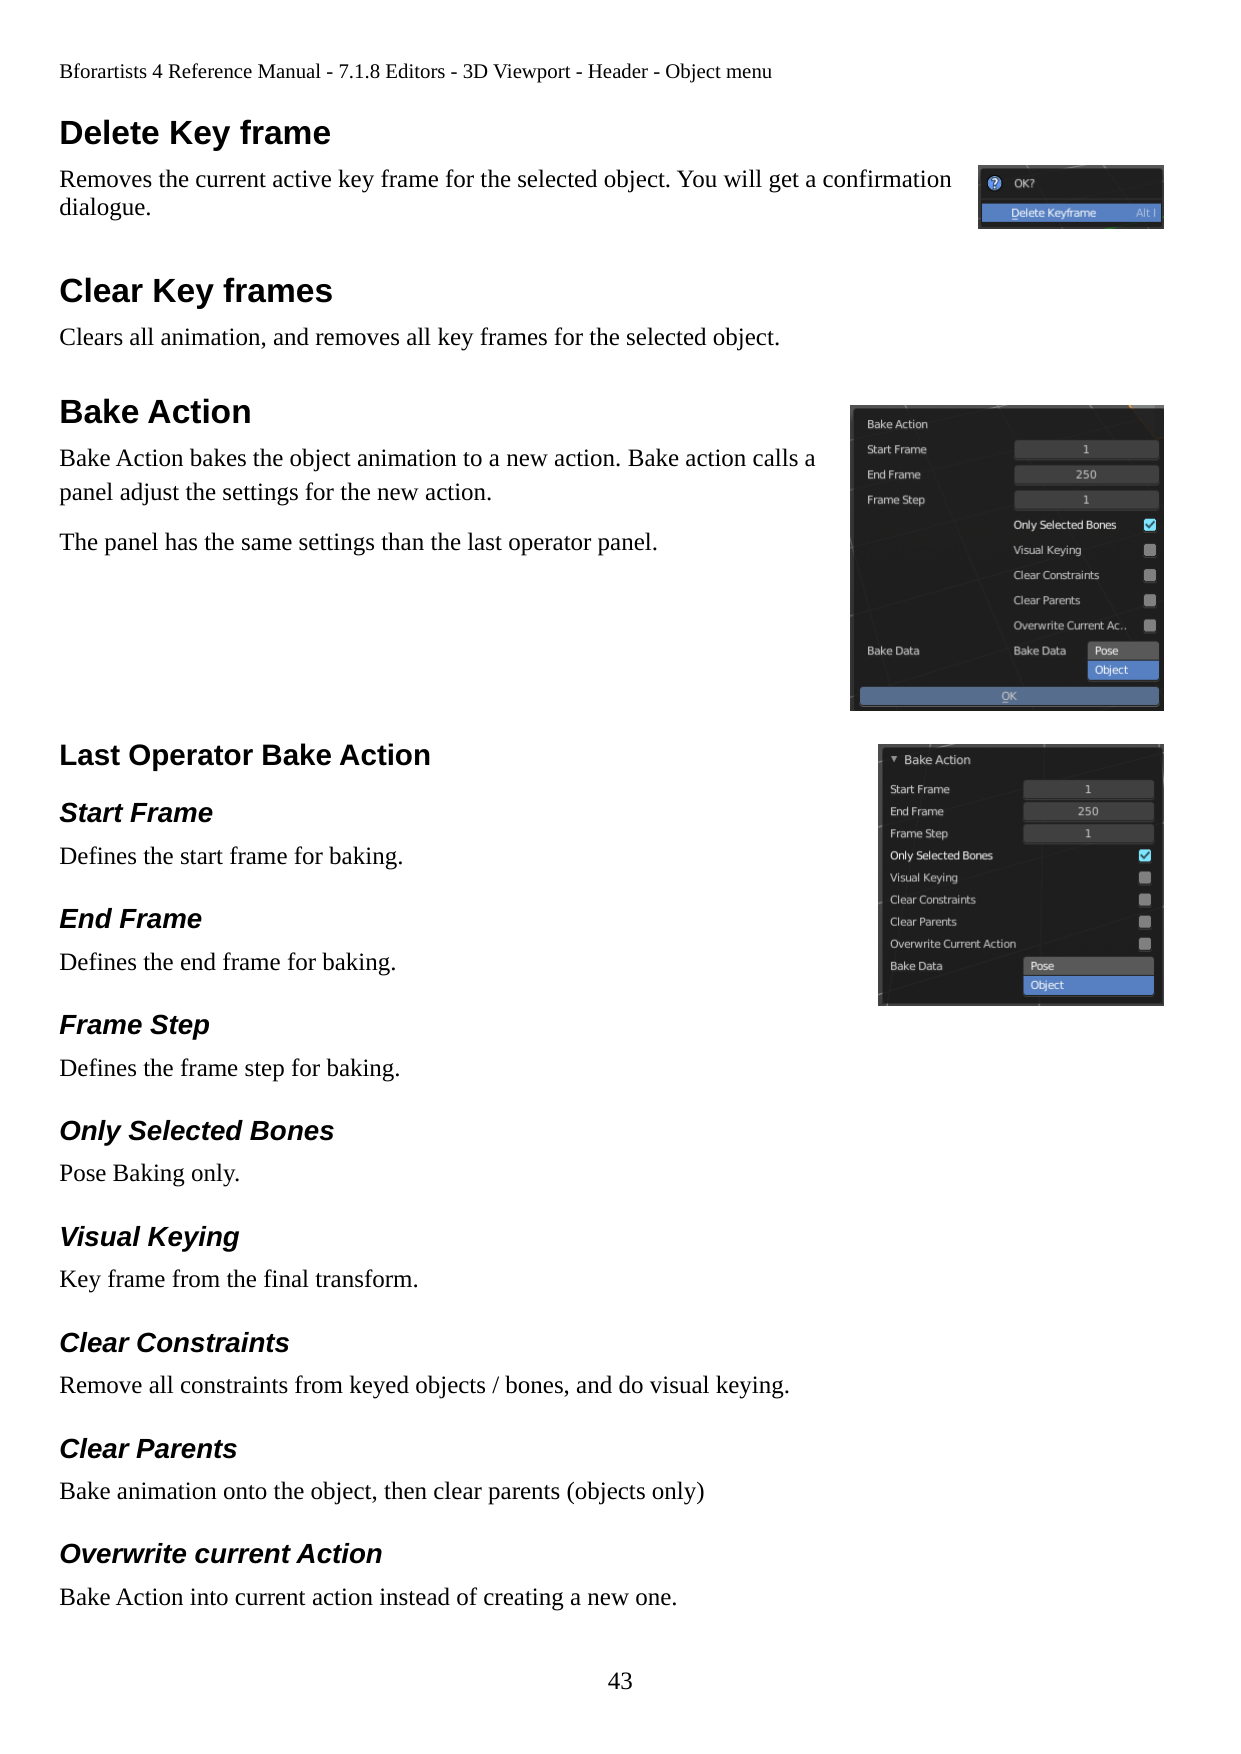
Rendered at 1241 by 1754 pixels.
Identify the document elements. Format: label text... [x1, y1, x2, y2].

text Defines the start frame for baking. [59, 841, 878, 869]
subtitle Delete Key frame [59, 113, 1181, 151]
text Removes the current active key frame for the selected object. You will get a confirmation dialogue. [59, 164, 1181, 221]
subtitle [1164, 902, 1181, 934]
subtitle Clear Key frames [59, 271, 1181, 309]
text Bake Action into current action instead of creating a new one. [59, 1582, 1181, 1611]
text Remove all constraints from keyed objects / bones, and do visual keying. [59, 1370, 1181, 1399]
text Defines the frame step for baking. [59, 1053, 1181, 1081]
subtitle Bake Action [59, 392, 1181, 431]
picture [850, 405, 1164, 711]
text Clears all animation, and removes all key frames for the selected object. [59, 322, 1181, 351]
text Defines the end frame for baking. [59, 947, 878, 975]
picture [978, 165, 1164, 229]
subtitle Clear Constraints [59, 1326, 1181, 1358]
text Bake animation onto the object, then clear parents (objects only) [59, 1476, 1181, 1505]
subtitle [1164, 796, 1181, 828]
subtitle Visual Keying [59, 1220, 1181, 1252]
text The panel has the same settings than the last operator panel. [59, 527, 850, 555]
subtitle Clear Parents [59, 1432, 1181, 1464]
subtitle Last Operator Bake Action [59, 737, 1181, 771]
text Pose Baking only. [59, 1158, 1181, 1187]
picture [878, 744, 1164, 1006]
text Bake Action bakes the object animation to a new action. Bake action calls a panel adjust the settings for the new action. [59, 443, 850, 506]
text Key frame from the final transform. [59, 1264, 1181, 1293]
subtitle Frame Step [59, 1008, 1181, 1040]
subtitle Start Frame [59, 796, 878, 828]
subtitle Overwrite current Action [59, 1538, 1181, 1570]
subtitle Only Selected Bones [59, 1114, 1181, 1146]
subtitle End Frame [59, 902, 878, 934]
